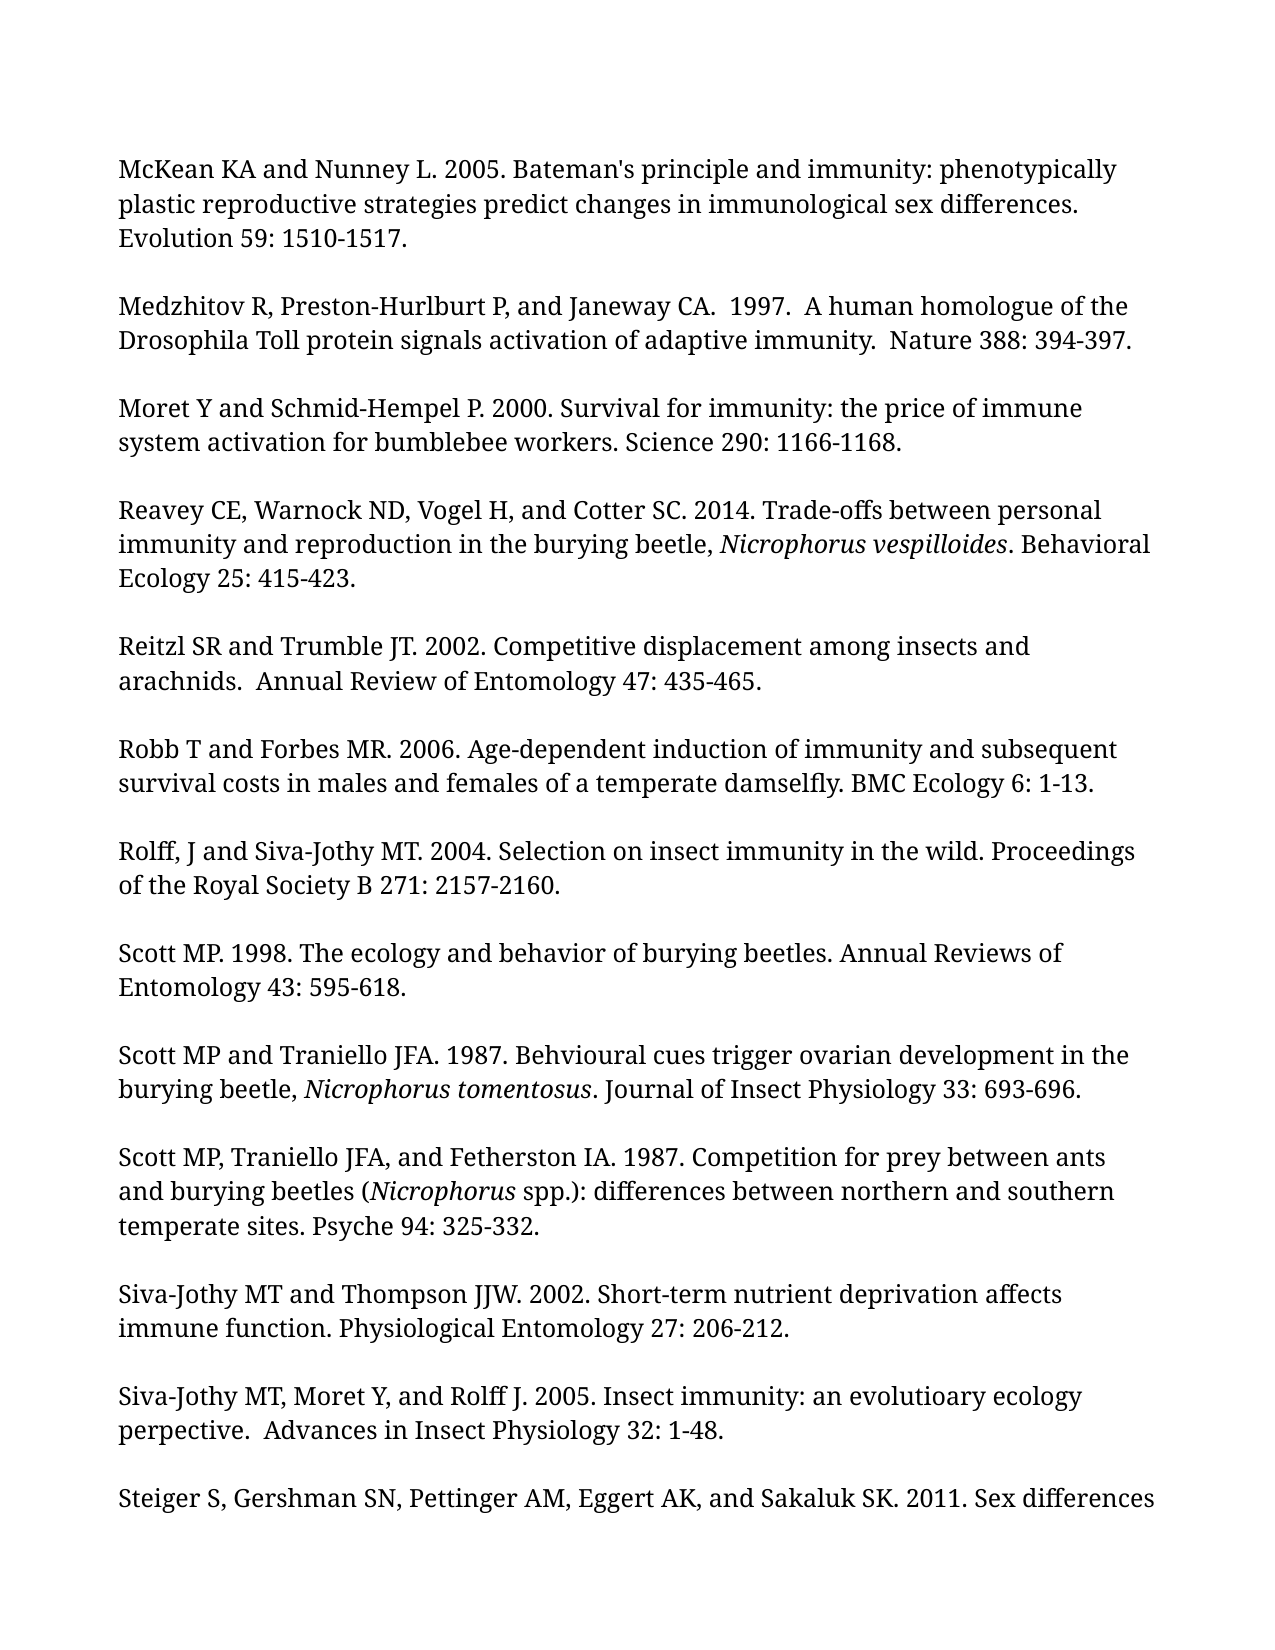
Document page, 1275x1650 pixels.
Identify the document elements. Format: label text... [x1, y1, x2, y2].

text Scott MP and Traniello JFA. 1987. Behvioural cues trigger ovarian development in the burying beetle, Nicrophorus tomentosus. Journal of Insect Physiology 33: 693-696. [118, 1038, 1157, 1106]
text Siva-Jothy MT and Thompson JJW. 2002. Short-term nutrient deprivation affects immune function. Physiological Entomology 27: 206-212. [118, 1276, 1157, 1344]
text Steiger S, Gershman SN, Pettinger AM, Eggert AK, and Sakaluk SK. 2011. Sex differences [118, 1481, 1157, 1515]
text Reitzl SR and Trumble JT. 2002. Competitive displacement among insects and arachnids. Annual Review of Entomology 47: 435-465. [118, 629, 1157, 697]
text Robb T and Forbes MR. 2006. Age-dependent induction of immunity and subsequent survival costs in males and females of a temperate damselfly. BMC Ecology 6: 1-13. [118, 731, 1157, 799]
text Moret Y and Schmid-Hempel P. 2000. Survival for immunity: the price of immune system activation for bumblebee workers. Science 290: 1166-1168. [118, 391, 1157, 459]
text Scott MP, Traniello JFA, and Fetherston IA. 1987. Competition for prey between ants and burying beetles (Nicrophorus spp.): differences between northern and southern temperate sites. Psyche 94: 325-332. [118, 1140, 1157, 1242]
text McKean KA and Nunney L. 2005. Bateman's principle and immunity: phenotypically plastic reproductive strategies predict changes in immunological sex differences. Evolution 59: 1510-1517. [118, 152, 1157, 254]
text Scott MP. 1998. The ecology and behavior of burying beetles. Annual Reviews of Entomology 43: 595-618. [118, 936, 1157, 1004]
text Rolff, J and Siva-Jothy MT. 2004. Selection on insect immunity in the wild. Proceedings of the Royal Society B 271: 2157-2160. [118, 833, 1157, 902]
text Reavey CE, Warnock ND, Vogel H, and Cotter SC. 2014. Trade-offs between personal immunity and reproduction in the burying beetle, Nicrophorus vespilloides. Behavioral Ecology 25: 415-423. [118, 493, 1157, 595]
text Siva-Jothy MT, Moret Y, and Rolff J. 2005. Insect immunity: an evolutioary ecology perpective. Advances in Insect Physiology 32: 1-48. [118, 1378, 1157, 1447]
text Medzhitov R, Preston-Hurlburt P, and Janeway CA. 1997. A human homologue of the Drosophila Toll protein signals activation of adaptive immunity. Nature 388: 394-397. [118, 288, 1157, 357]
